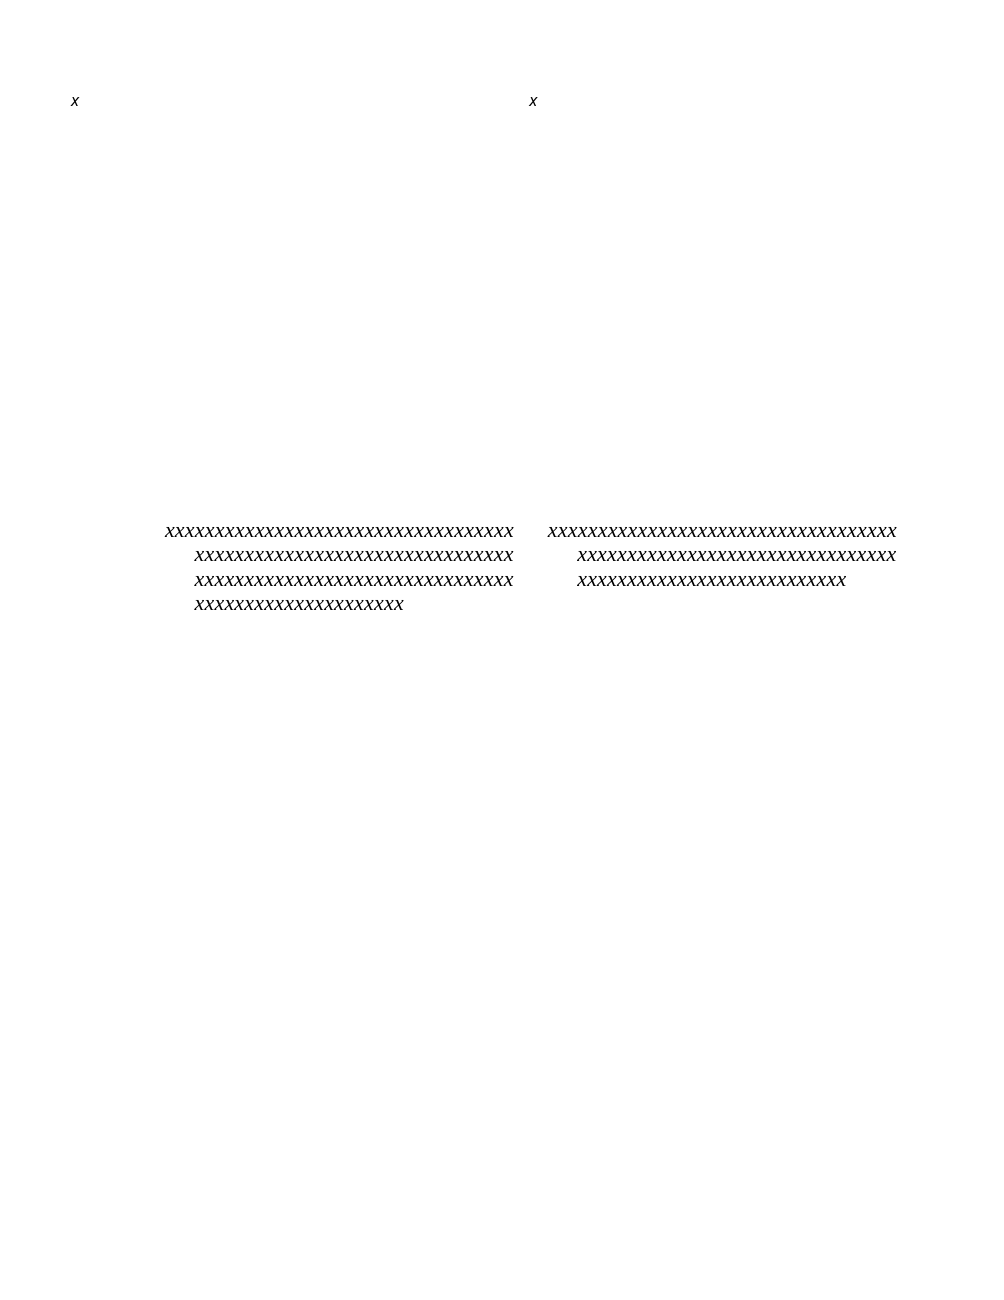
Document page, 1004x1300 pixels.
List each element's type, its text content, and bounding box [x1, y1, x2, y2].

text xxxxxxxxxxxxxxxxxxxxxxxxxxxxxxxxxxxxxxxxxxxxxxxxxxxxxxxxxxxxxxxxxxxxxxxxxxxxxxxxxxxxxxxxxxxxxx [548, 518, 902, 591]
text xxxxxxxxxxxxxxxxxxxxxxxxxxxxxxxxxxxxxxxxxxxxxxxxxxxxxxxxxxxxxxxxxxxxxxxxxxxxxxxxxxxxxxxxxxxxxxxxxxxxxxxxxxxxxxxxxxxxxxxx [165, 518, 519, 616]
